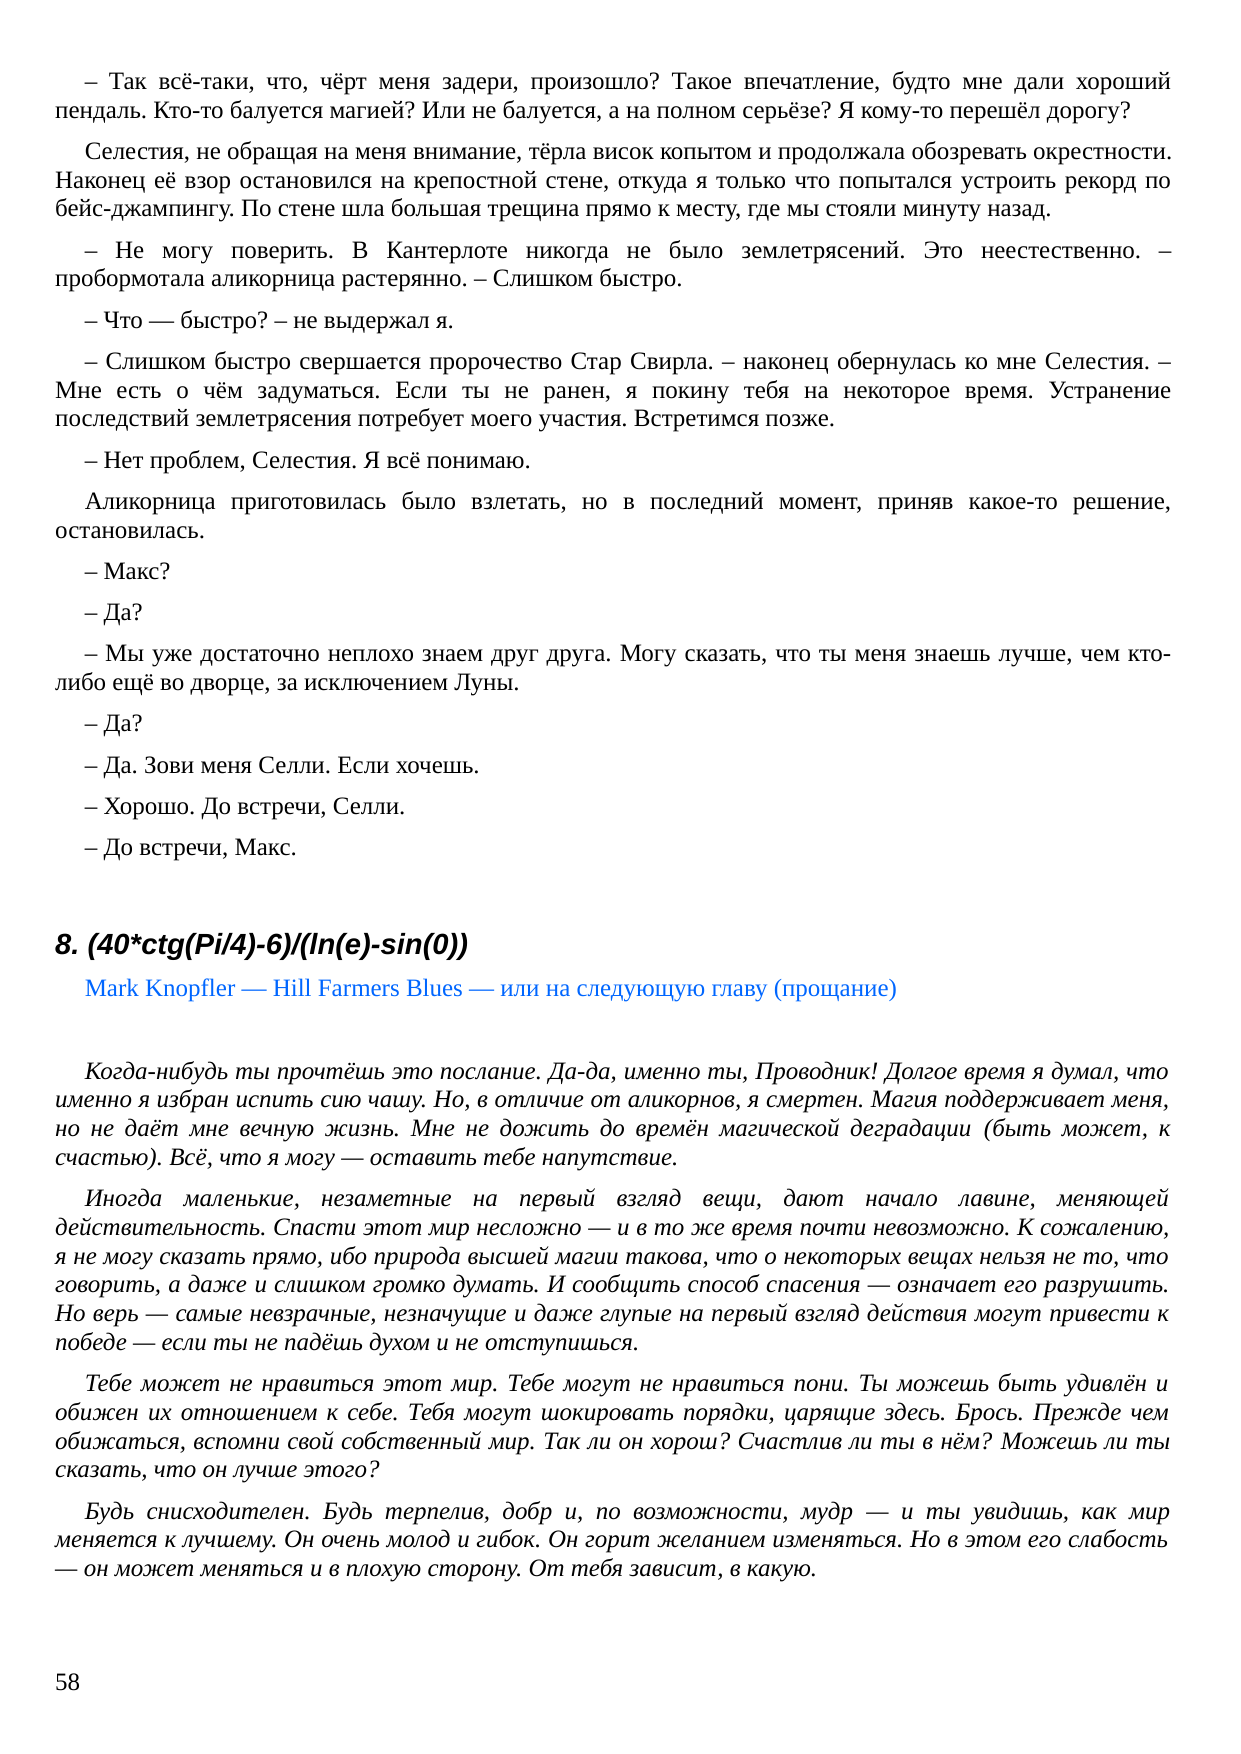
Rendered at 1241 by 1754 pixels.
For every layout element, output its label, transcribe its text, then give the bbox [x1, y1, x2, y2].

text Аликорница приготовилась было взлетать, но в последний момент, приняв какое-то решение, остановилась. [55, 486, 1173, 543]
text – Не могу поверить. В Кантерлоте никогда не было землетрясений. Это неестественно. – пробормотала аликорница растерянно. – Слишком быстро. [55, 235, 1173, 292]
text Иногда маленькие, незаметные на первый взгляд вещи, дают начало лавине, меняющей действительность. Спасти этот мир несложно — и в то же время почти невозможно. К сожалению, я не могу сказать прямо, ибо природа высшей магии такова, что о некоторых вещах нельзя не то, что говорить, а даже и слишком громко думать. И сообщить способ спасения — означает его разрушить. Но верь — самые невзрачные, незначущие и даже глупые на первый взгляд действия могут привести к победе — если ты не падёшь духом и не отступишься. [55, 1183, 1173, 1356]
text Будь снисходителен. Будь терпелив, добр и, по возможности, мудр — и ты увидишь, как мир меняется к лучшему. Он очень молод и гибок. Он горит желанием изменяться. Но в этом его слабость — он может меняться и в плохую сторону. От тебя зависит, в какую. [55, 1496, 1173, 1582]
text Когда-нибудь ты прочтёшь это послание. Да-да, именно ты, Проводник! Долгое время я думал, что именно я избран испить сию чашу. Но, в отличие от аликорнов, я смертен. Магия поддерживает меня, но не даёт мне вечную жизнь. Мне не дожить до времён магической деградации (быть может, к счастью). Всё, что я могу — оставить тебе напутствие. [55, 1056, 1173, 1171]
text – Мы уже достаточно неплохо знаем друг друга. Могу сказать, что ты меня знаешь лучше, чем кто-либо ещё во дворце, за исключением Луны. [55, 638, 1173, 696]
text – Да? [55, 708, 1173, 737]
text – Да. Зови меня Селли. Если хочешь. [55, 750, 1173, 778]
text – Слишком быстро свершается пророчество Стар Свирла. – наконец обернулась ко мне Селестия. – Мне есть о чём задуматься. Если ты не ранен, я покину тебя на некоторое время. Устранение последствий землетрясения потребует моего участия. Встретимся позже. [55, 346, 1173, 432]
text – Что — быстро? – не выдержал я. [55, 305, 1173, 333]
text – Макс? [55, 556, 1173, 585]
subtitle 8. (40*ctg(Pi/4)-6)/(ln(e)-sin(0)) [55, 927, 1173, 961]
text Mark Knopfler — Hill Farmers Blues — или на следующую главу (прощание) [55, 973, 1173, 1002]
text – Хорошо. До встречи, Селли. [55, 791, 1173, 820]
text Селестия, не обращая на меня внимание, тёрла висок копытом и продолжала обозревать окрестности. Наконец её взор остановился на крепостной стене, откуда я только что попытался устроить рекорд по бейс-джампингу. По стене шла большая трещина прямо к месту, где мы стояли минуту назад. [55, 136, 1173, 222]
text – Так всё-таки, что, чёрт меня задери, произошло? Такое впечатление, будто мне дали хороший пендаль. Кто-то балуется магией? Или не балуется, а на полном серьёзе? Я кому-то перешёл дорогу? [55, 66, 1173, 123]
text – Нет проблем, Селестия. Я всё понимаю. [55, 445, 1173, 473]
text – До встречи, Макс. [55, 832, 1173, 861]
text Тебе может не нравиться этот мир. Тебе могут не нравиться пони. Ты можешь быть удивлён и обижен их отношением к себе. Тебя могут шокировать порядки, царящие здесь. Брось. Прежде чем обижаться, вспомни свой собственный мир. Так ли он хорош? Счастлив ли ты в нём? Можешь ли ты сказать, что он лучше этого? [55, 1368, 1173, 1483]
text – Да? [55, 597, 1173, 626]
